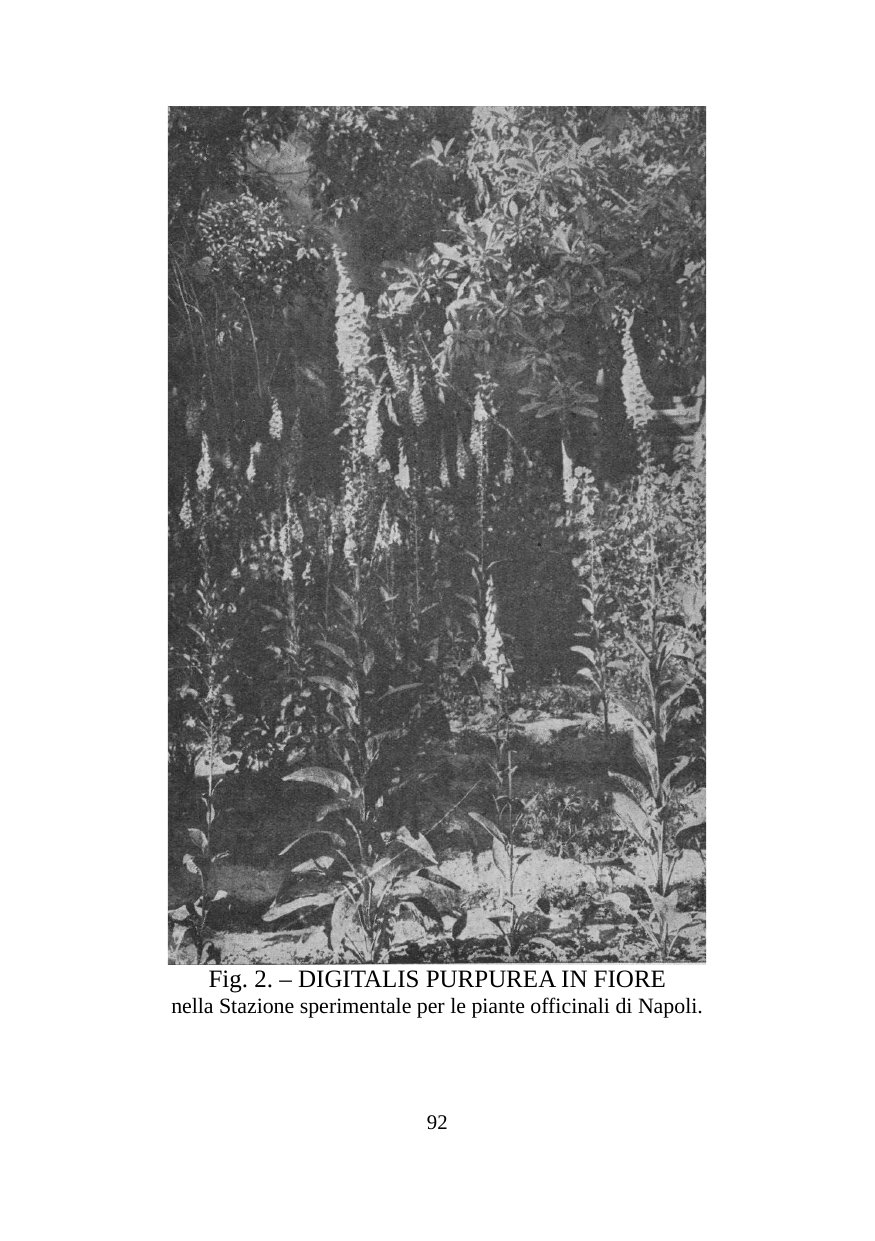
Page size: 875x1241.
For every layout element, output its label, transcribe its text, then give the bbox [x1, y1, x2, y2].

text Fig. 2. – DIGITALIS PURPUREA IN FIORE nella Stazione sperimentale per le piante officinali di Napoli. [168, 965, 706, 1018]
picture [167, 106, 707, 965]
